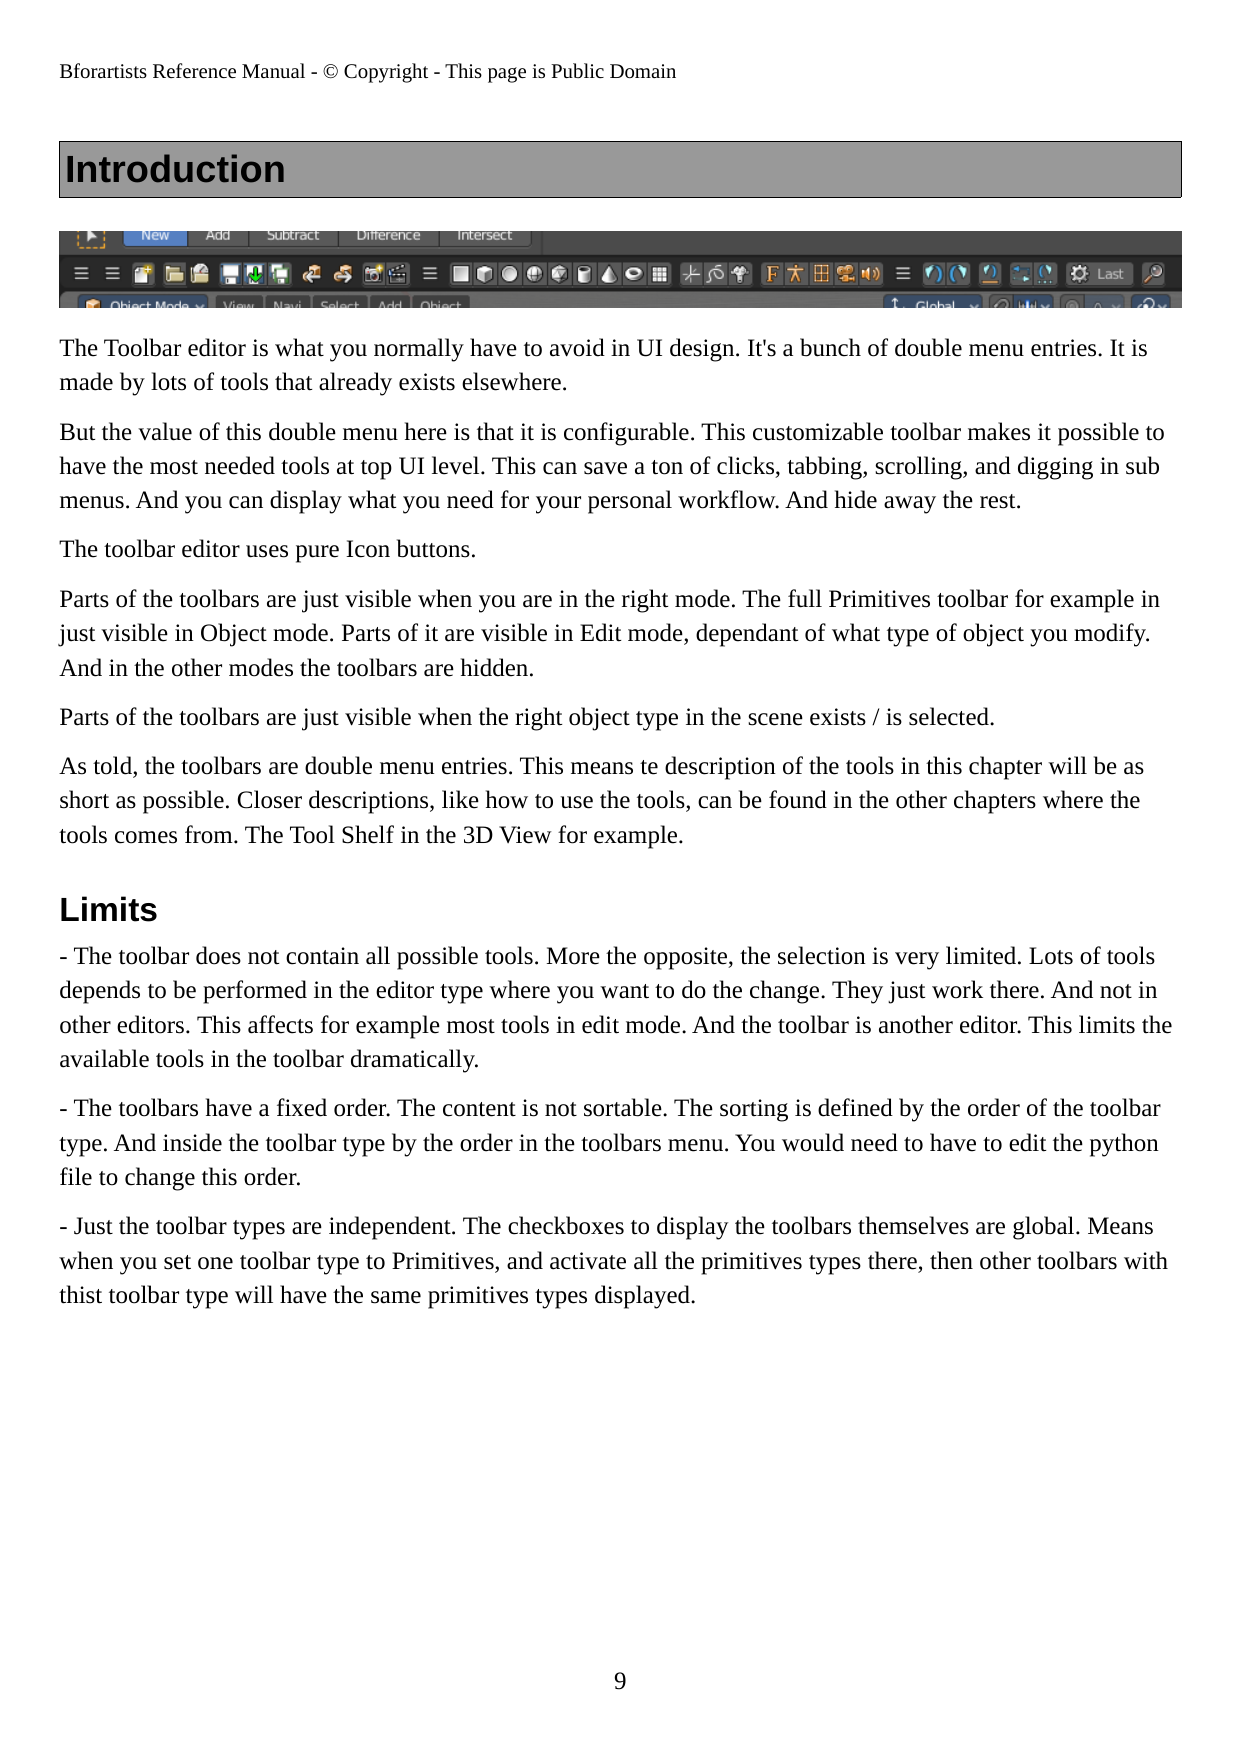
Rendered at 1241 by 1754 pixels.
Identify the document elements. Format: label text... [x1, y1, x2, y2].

table_header Introduction [60, 142, 1181, 197]
text But the value of this double menu here is that it is configurable. This customizable toolbar makes it possible to have the most needed tools at top UI level. This can save a ton of clicks, tabbing, scrolling, and digging in sub menus. And you can display what you need for your personal workflow. And hide away the rest. [59, 417, 1181, 514]
text - The toolbar does not contain all possible tools. More the opposite, the selection is very limited. Lots of tools depends to be performed in the editor type where you want to do the change. They just work there. And not in other editors. This affects for example most tools in edit mode. And the toolbar is another editor. This limits the available tools in the toolbar dramatically. [59, 941, 1181, 1073]
subtitle Limits [59, 889, 1181, 928]
text - The toolbars have a fixed order. The content is not sortable. The sorting is defined by the order of the toolbar type. And inside the toolbar type by the order in the toolbars menu. You would need to have to edit the python file to change this order. [59, 1093, 1181, 1191]
text The toolbar editor uses pure Icon buttons. [59, 534, 1181, 563]
text As told, the toolbars are double menu entries. This means te description of the tools in this chapter will be as short as possible. Closer descriptions, like how to use the tools, can be found in the other chapters where the tools comes from. The Tool Shelf in the 3D View for example. [59, 751, 1181, 848]
text - Just the toolbar types are independent. The checkboxes to display the toolbars themselves are global. Means when you set one toolbar type to Primitives, and activate all the primitives types there, then other toolbars with thist toolbar type will have the same primitives types displayed. [59, 1211, 1181, 1309]
picture [59, 231, 1182, 308]
text Parts of the toolbars are just visible when the right object type in the scene exists / is selected. [59, 702, 1181, 730]
text Parts of the toolbars are just visible when you are in the right mode. The full Primitives toolbar for example in just visible in Object mode. Parts of it are visible in Edit mode, dependant of what type of object you modify. And in the other modes the toolbars are hidden. [59, 584, 1181, 681]
text The Toolbar editor is what you normally have to avoid in UI design. It's a bunch of double menu entries. It is made by lots of tools that already exists elsewhere. [59, 333, 1181, 396]
